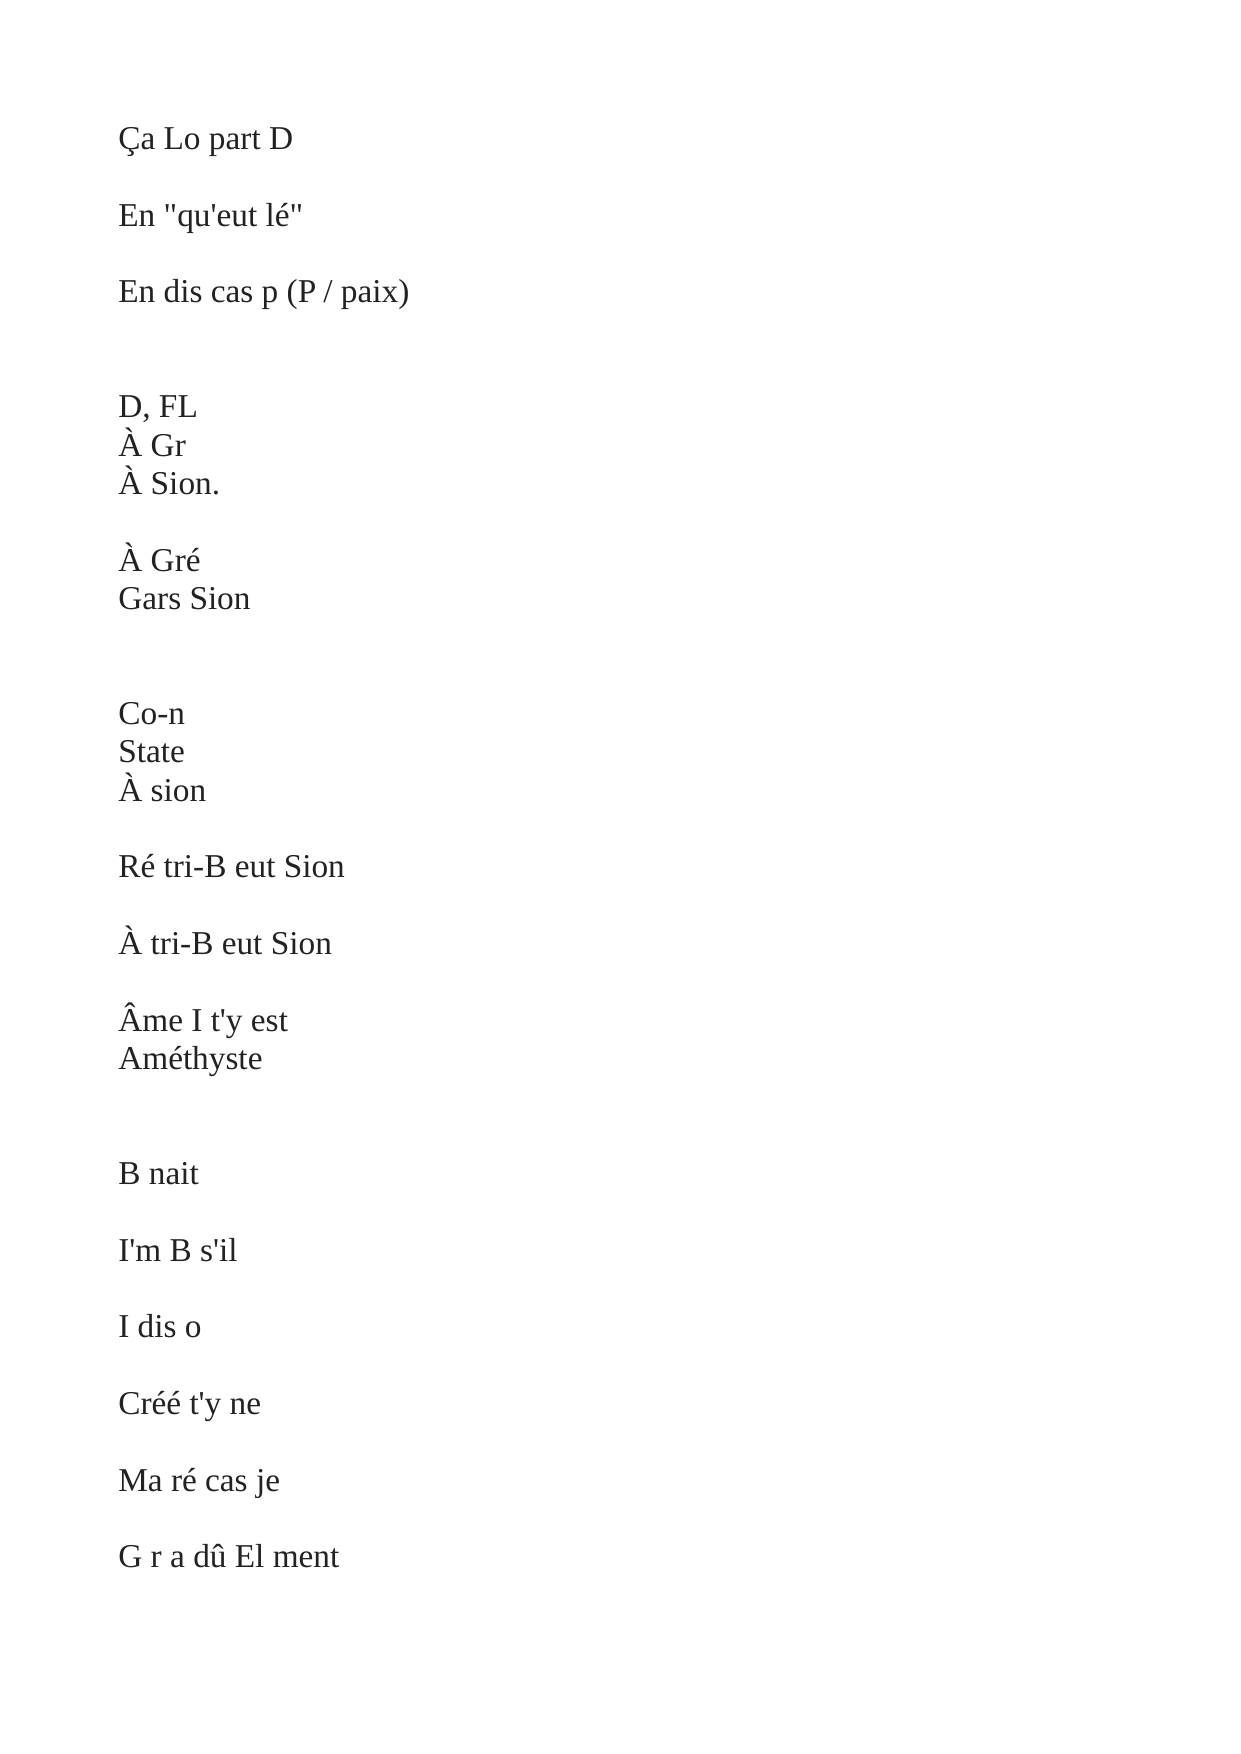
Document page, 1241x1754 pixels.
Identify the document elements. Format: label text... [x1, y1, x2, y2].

text I dis o [118, 1306, 1122, 1345]
text Ça Lo part D [118, 118, 1122, 156]
text En dis cas p (P / paix) [118, 271, 1122, 310]
text Créé t'y ne [118, 1383, 1122, 1421]
text À Gr [118, 425, 1122, 463]
text En "qu'eut lé" [118, 195, 1122, 233]
text Améthyste [118, 1038, 1122, 1076]
text D, FL [118, 386, 1122, 425]
text Ré tri-B eut Sion [118, 846, 1122, 885]
text À sion [118, 770, 1122, 808]
text À Gré [118, 540, 1122, 578]
text G r a dû El ment [118, 1536, 1122, 1575]
text À Sion. [118, 463, 1122, 501]
text B nait [118, 1153, 1122, 1191]
text Gars Sion [118, 578, 1122, 616]
text I'm B s'il [118, 1230, 1122, 1268]
text À tri-B eut Sion [118, 923, 1122, 961]
text Co-n [118, 693, 1122, 731]
text Âme I t'y est [118, 1000, 1122, 1038]
text State [118, 731, 1122, 770]
text Ma ré cas je [118, 1460, 1122, 1498]
